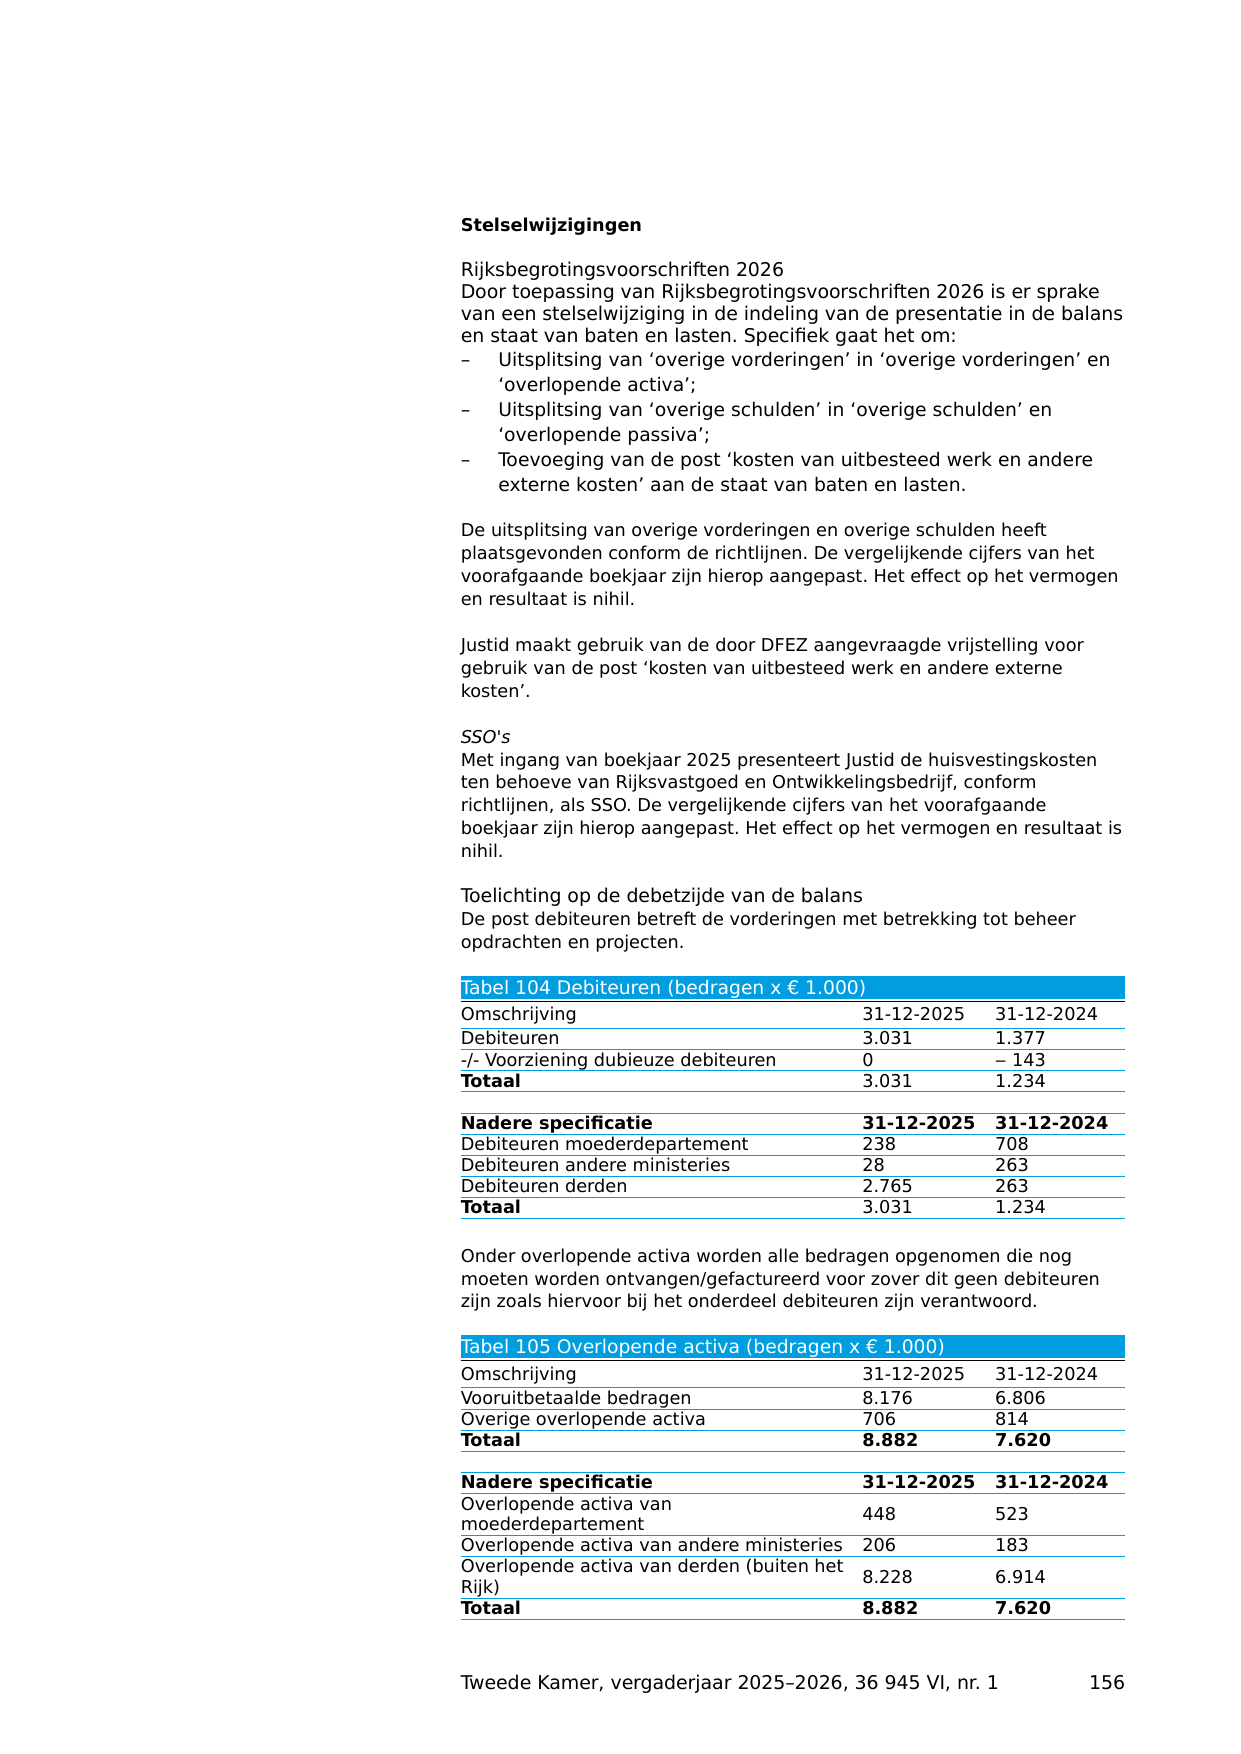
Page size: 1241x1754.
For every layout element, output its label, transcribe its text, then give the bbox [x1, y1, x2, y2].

table_cell 238 [859, 1135, 992, 1155]
table_cell 7.620 [992, 1431, 1125, 1451]
table_cell 206 [859, 1536, 992, 1556]
list Uitsplitsing van ‘overige schulden’ in ‘overige schulden’ en ‘overlopende passiva’; [461, 396, 1125, 446]
table_cell 708 [992, 1135, 1125, 1155]
table_cell 31-12-2024 [992, 1002, 1125, 1028]
table_cell 8.176 [859, 1388, 992, 1408]
table_cell 7.620 [992, 1599, 1125, 1619]
text De uitsplitsing van overige vorderingen en overige schulden heeft plaatsgevonden conform de richtlijnen. De vergelijkende cijfers van het voorafgaande boekjaar zijn hierop aangepast. Het effect op het vermogen en resultaat is nihil. [461, 518, 1125, 610]
table_cell 8.882 [859, 1599, 992, 1619]
table_cell 0 [859, 1050, 992, 1070]
table_cell 31-12-2024 [992, 1473, 1125, 1493]
text Onder overlopende activa worden alle bedragen opgenomen die nog moeten worden ontvangen/gefactureerd voor zover dit geen debiteuren zijn zoals hiervoor bij het onderdeel debiteuren zijn verantwoord. [461, 1244, 1125, 1312]
table_cell [461, 1092, 859, 1112]
table_cell 183 [992, 1536, 1125, 1556]
table_cell 1.234 [992, 1071, 1125, 1091]
table_cell Debiteuren moederdepartement [461, 1135, 859, 1155]
table_cell Omschrijving [461, 1361, 859, 1387]
list Toevoeging van de post ‘kosten van uitbesteed werk en andere externe kosten’ aan de staat van baten en lasten. [461, 446, 1125, 496]
title Toelichting op de debetzijde van de balans [461, 885, 1125, 907]
table_cell Nadere specificatie [461, 1114, 859, 1133]
table_cell 28 [859, 1156, 992, 1176]
table_cell 706 [859, 1410, 992, 1429]
table_cell 3.031 [859, 1029, 992, 1049]
text Stelselwijzigingen [461, 213, 1125, 236]
table_cell 263 [992, 1156, 1125, 1176]
table_cell 814 [992, 1410, 1125, 1429]
table_cell Debiteuren [461, 1029, 859, 1049]
table_cell Totaal [461, 1599, 859, 1619]
table_cell 3.031 [859, 1198, 992, 1218]
table_cell Debiteuren andere ministeries [461, 1156, 859, 1176]
table_cell Overlopende activa van derden (buiten het Rijk) [461, 1557, 859, 1598]
table_cell 1.377 [992, 1029, 1125, 1049]
table_cell Nadere specificatie [461, 1473, 859, 1493]
table_cell [859, 1092, 992, 1112]
table_cell Overlopende activa van andere ministeries [461, 1536, 859, 1556]
table_cell Totaal [461, 1071, 859, 1091]
table_cell 31-12-2024 [992, 1114, 1125, 1133]
table_cell 6.914 [992, 1557, 1125, 1598]
table_cell 31-12-2025 [859, 1361, 992, 1387]
table_cell Debiteuren derden [461, 1177, 859, 1197]
table_cell 6.806 [992, 1388, 1125, 1408]
table_cell 3.031 [859, 1071, 992, 1091]
table_cell 8.882 [859, 1431, 992, 1451]
table_cell Vooruitbetaalde bedragen [461, 1388, 859, 1408]
list Uitsplitsing van ‘overige vorderingen’ in ‘overige vorderingen’ en ‘overlopende activa’; [461, 346, 1125, 396]
table_cell 31-12-2025 [859, 1114, 992, 1133]
table_cell Totaal [461, 1198, 859, 1218]
table_cell [992, 1092, 1125, 1112]
table_cell 2.765 [859, 1177, 992, 1197]
text Rijksbegrotingsvoorschriften 2026 Door toepassing van Rijksbegrotingsvoorschriften 2026 is er sprake van een stelselwijziging in de indeling van de presentatie in de balans en staat van baten en lasten. Specifiek gaat het om: [461, 258, 1125, 346]
table_cell Overige overlopende activa [461, 1410, 859, 1429]
table_cell 31-12-2024 [992, 1361, 1125, 1387]
table_cell 448 [859, 1494, 992, 1535]
table_cell 31-12-2025 [859, 1473, 992, 1493]
table_cell 523 [992, 1494, 1125, 1535]
table_cell [992, 1452, 1125, 1472]
text Justid maakt gebruik van de door DFEZ aangevraagde vrijstelling voor gebruik van de post ‘kosten van uitbesteed werk en andere externe kosten’. [461, 633, 1125, 702]
table_cell ‒ 143 [992, 1050, 1125, 1070]
text SSO's Met ingang van boekjaar 2025 presenteert Justid de huisvestingskosten ten behoeve van Rijksvastgoed en Ontwikkelingsbedrijf, conform richtlijnen, als SSO. De vergelijkende cijfers van het voorafgaande boekjaar zijn hierop aangepast. Het effect op het vermogen en resultaat is nihil. [461, 725, 1125, 862]
table_cell 31-12-2025 [859, 1002, 992, 1028]
table_cell 263 [992, 1177, 1125, 1197]
table_cell Totaal [461, 1431, 859, 1451]
table_cell Overlopende activa van moederdepartement [461, 1494, 859, 1535]
text De post debiteuren betreft de vorderingen met betrekking tot beheer opdrachten en projecten. [461, 907, 1125, 953]
table_cell 8.228 [859, 1557, 992, 1598]
table_cell Omschrijving [461, 1002, 859, 1028]
table_cell -/- Voorziening dubieuze debiteuren [461, 1050, 859, 1070]
table_cell 1.234 [992, 1198, 1125, 1218]
table_cell [461, 1452, 859, 1472]
table_cell [859, 1452, 992, 1472]
